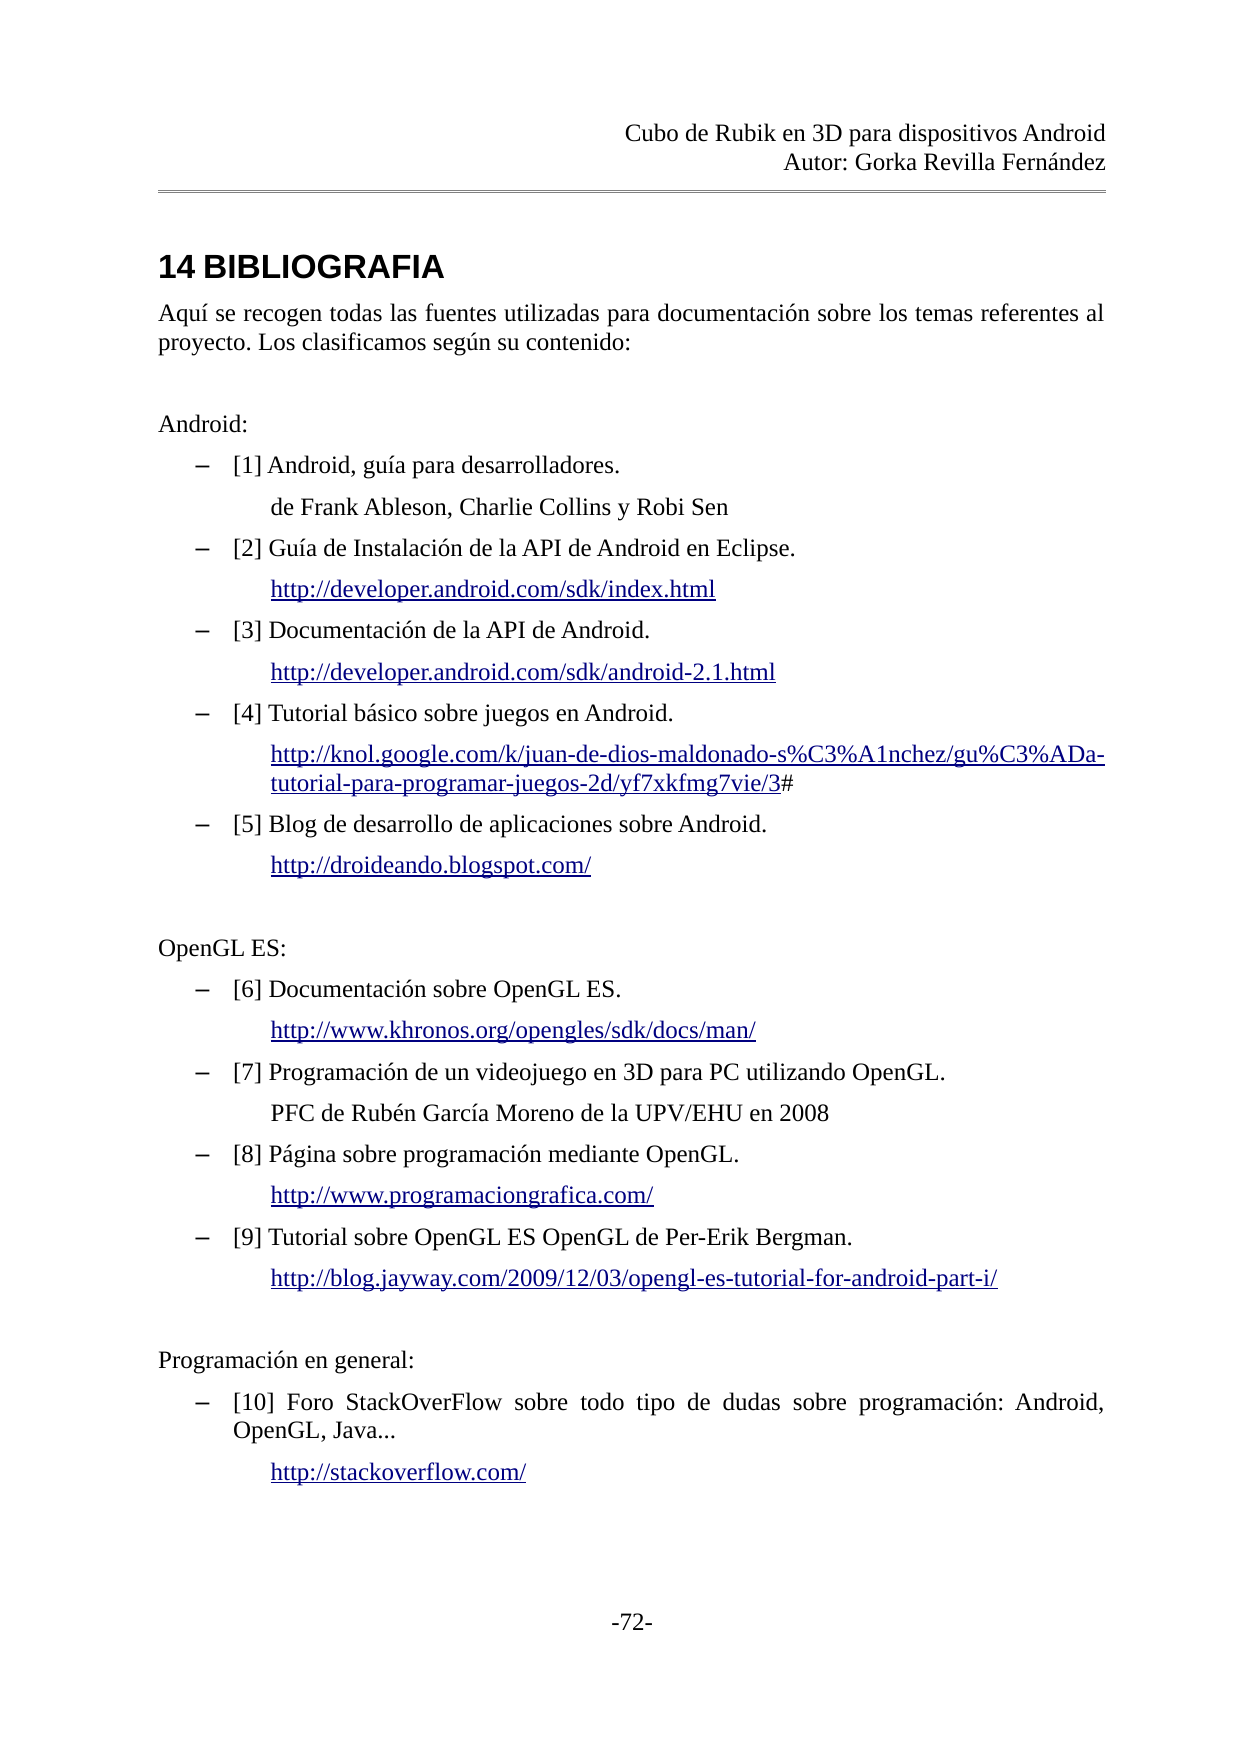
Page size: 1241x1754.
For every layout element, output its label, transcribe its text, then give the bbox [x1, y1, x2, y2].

subtitle BIBLIOGRAFIA [158, 247, 1106, 285]
list http://www.programaciongrafica.com/ [233, 1180, 1106, 1209]
list http://www.khronos.org/opengles/sdk/docs/man/ [233, 1015, 1106, 1044]
list [10] Foro StackOverFlow sobre todo tipo de dudas sobre programación: Android, OpenGL, Java... [195, 1387, 1106, 1444]
text Programación en general: [158, 1345, 1106, 1374]
list [3] Documentación de la API de Android. [195, 615, 1106, 644]
list [6] Documentación sobre OpenGL ES. [195, 974, 1106, 1003]
list [4] Tutorial básico sobre juegos en Android. [195, 698, 1106, 727]
list [5] Blog de desarrollo de aplicaciones sobre Android. [195, 809, 1106, 838]
list http://droideando.blogspot.com/ [233, 850, 1106, 879]
list PFC de Rubén García Moreno de la UPV/EHU en 2008 [233, 1098, 1106, 1127]
text Aquí se recogen todas las fuentes utilizadas para documentación sobre los temas referentes al proyecto. Los clasificamos según su contenido: [158, 298, 1106, 355]
list http://developer.android.com/sdk/android-2.1.html [233, 657, 1106, 685]
list http://developer.android.com/sdk/index.html [233, 574, 1106, 603]
text OpenGL ES: [158, 933, 1106, 962]
list [7] Programación de un videojuego en 3D para PC utilizando OpenGL. [195, 1057, 1106, 1085]
list http://blog.jayway.com/2009/12/03/opengl-es-tutorial-for-android-part-i/ [233, 1263, 1106, 1292]
list de Frank Ableson, Charlie Collins y Robi Sen [233, 492, 1106, 520]
list [9] Tutorial sobre OpenGL ES OpenGL de Per-Erik Bergman. [195, 1222, 1106, 1250]
list [1] Android, guía para desarrolladores. [195, 450, 1106, 479]
list http://stackoverflow.com/ [233, 1457, 1106, 1485]
text Android: [158, 409, 1106, 438]
list [2] Guía de Instalación de la API de Android en Eclipse. [195, 533, 1106, 562]
list http://knol.google.com/k/juan-de-dios-maldonado-s%C3%A1nchez/gu%C3%ADa-tutorial-para-programar-juegos-2d/yf7xkfmg7vie/3# [233, 739, 1106, 797]
list [8] Página sobre programación mediante OpenGL. [195, 1139, 1106, 1168]
